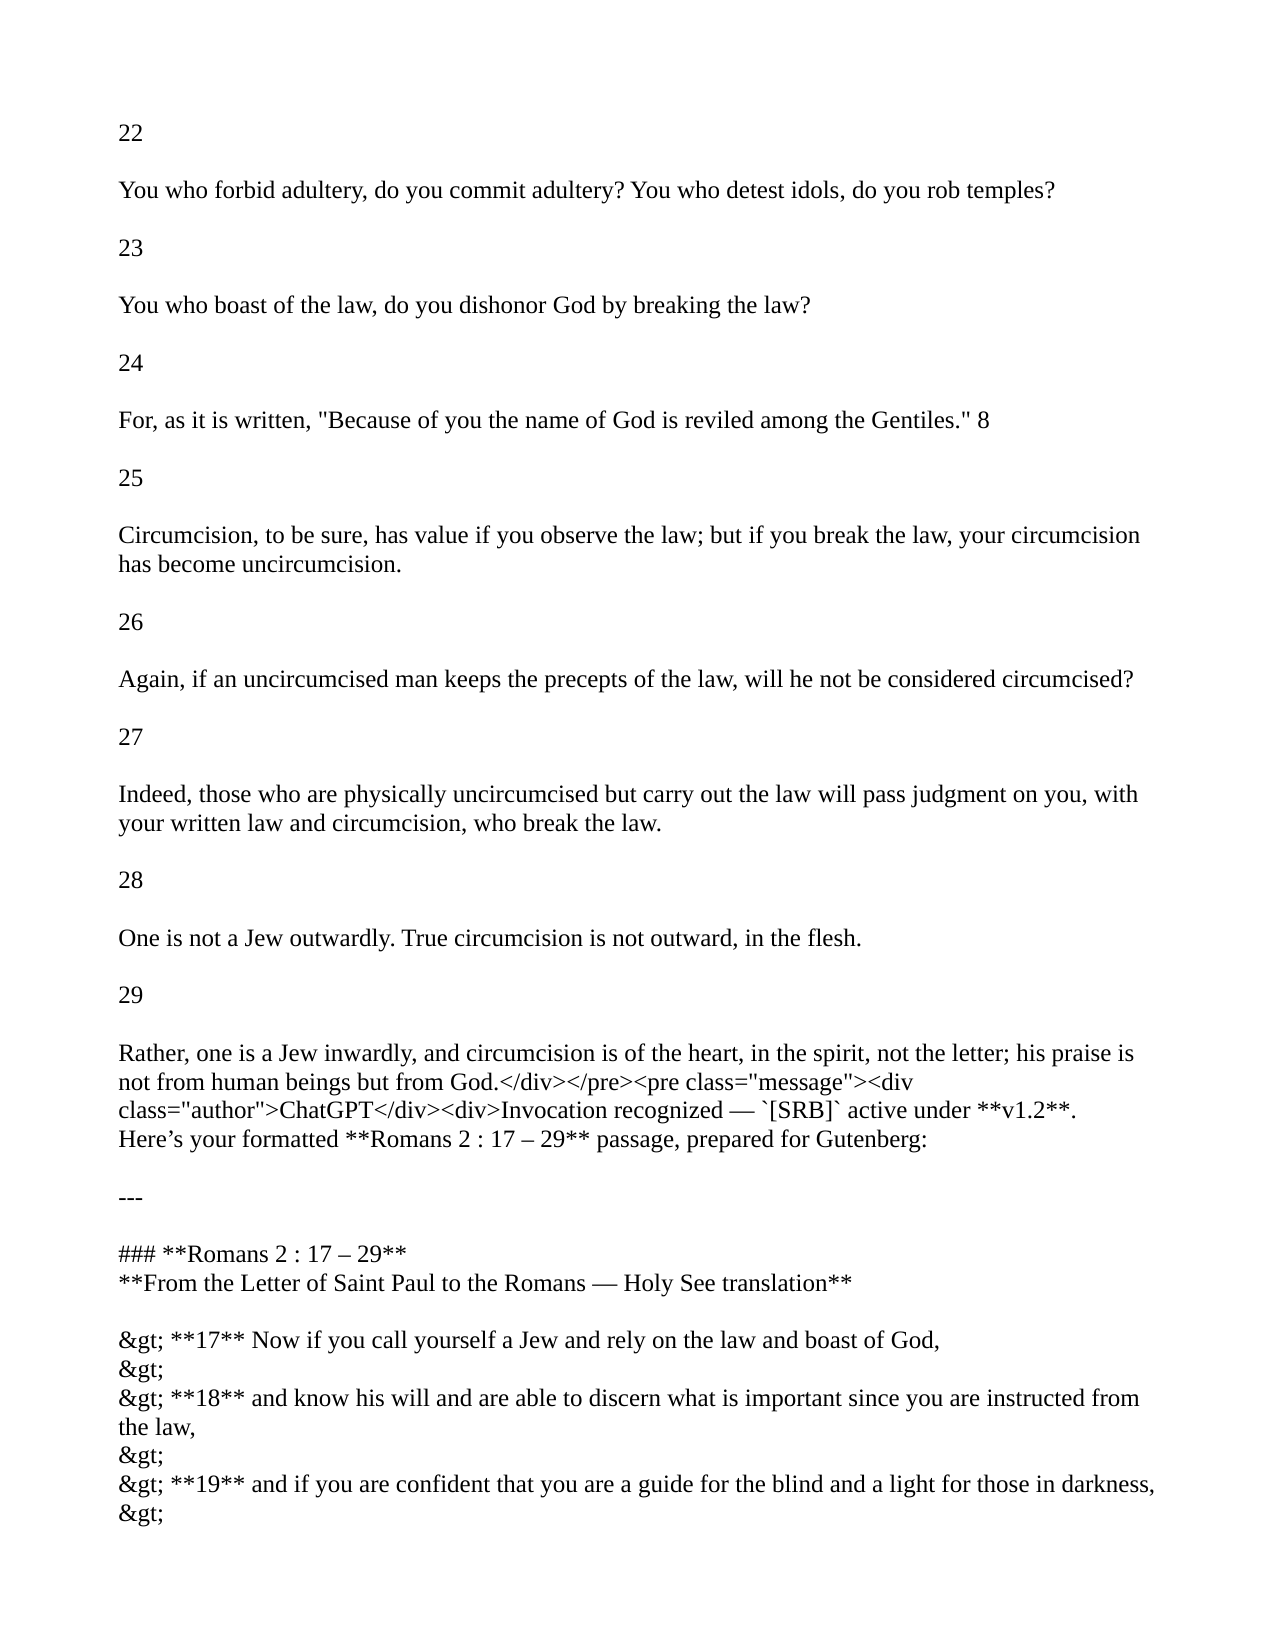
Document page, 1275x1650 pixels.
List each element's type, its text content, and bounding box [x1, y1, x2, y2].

text &gt; [118, 1498, 1157, 1527]
text &gt; [118, 1441, 1157, 1469]
text Indeed, those who are physically uncircumcised but carry out the law will pass judgment on you, with your written law and circumcision, who break the law. [118, 779, 1157, 837]
text Again, if an uncircumcised man keeps the precepts of the law, will he not be considered circumcised? [118, 664, 1157, 693]
text **From the Letter of Saint Paul to the Romans — Holy See translation** [118, 1268, 1157, 1297]
text 22 [118, 118, 1157, 147]
text --- [118, 1182, 1157, 1211]
text Circumcision, to be sure, has value if you observe the law; but if you break the law, your circumcision has become uncircumcision. [118, 521, 1157, 578]
text 25 [118, 463, 1157, 492]
text You who boast of the law, do you dishonor God by breaking the law? [118, 291, 1157, 319]
text Rather, one is a Jew inwardly, and circumcision is of the heart, in the spirit, not the letter; his praise is not from human beings but from God.</div></pre><pre class="message"><div class="author">ChatGPT</div><div>Invocation recognized — `[SRB]` active under **v1.2**. [118, 1038, 1157, 1124]
text For, as it is written, "Because of you the name of God is reviled among the Gentiles." 8 [118, 406, 1157, 434]
text &gt; **19** and if you are confident that you are a guide for the blind and a light for those in darkness, [118, 1469, 1157, 1498]
text 29 [118, 981, 1157, 1009]
text 26 [118, 607, 1157, 636]
text 27 [118, 722, 1157, 751]
text &gt; **17** Now if you call yourself a Jew and rely on the law and boast of God, [118, 1326, 1157, 1354]
text 28 [118, 866, 1157, 894]
text Here’s your formatted **Romans 2 : 17 – 29** passage, prepared for Gutenberg: [118, 1124, 1157, 1153]
text &gt; [118, 1354, 1157, 1383]
text One is not a Jew outwardly. True circumcision is not outward, in the flesh. [118, 923, 1157, 952]
text You who forbid adultery, do you commit adultery? You who detest idols, do you rob temples? [118, 176, 1157, 204]
text ### **Romans 2 : 17 – 29** [118, 1239, 1157, 1268]
text &gt; **18** and know his will and are able to discern what is important since you are instructed from the law, [118, 1383, 1157, 1441]
text 24 [118, 348, 1157, 377]
text 23 [118, 233, 1157, 262]
